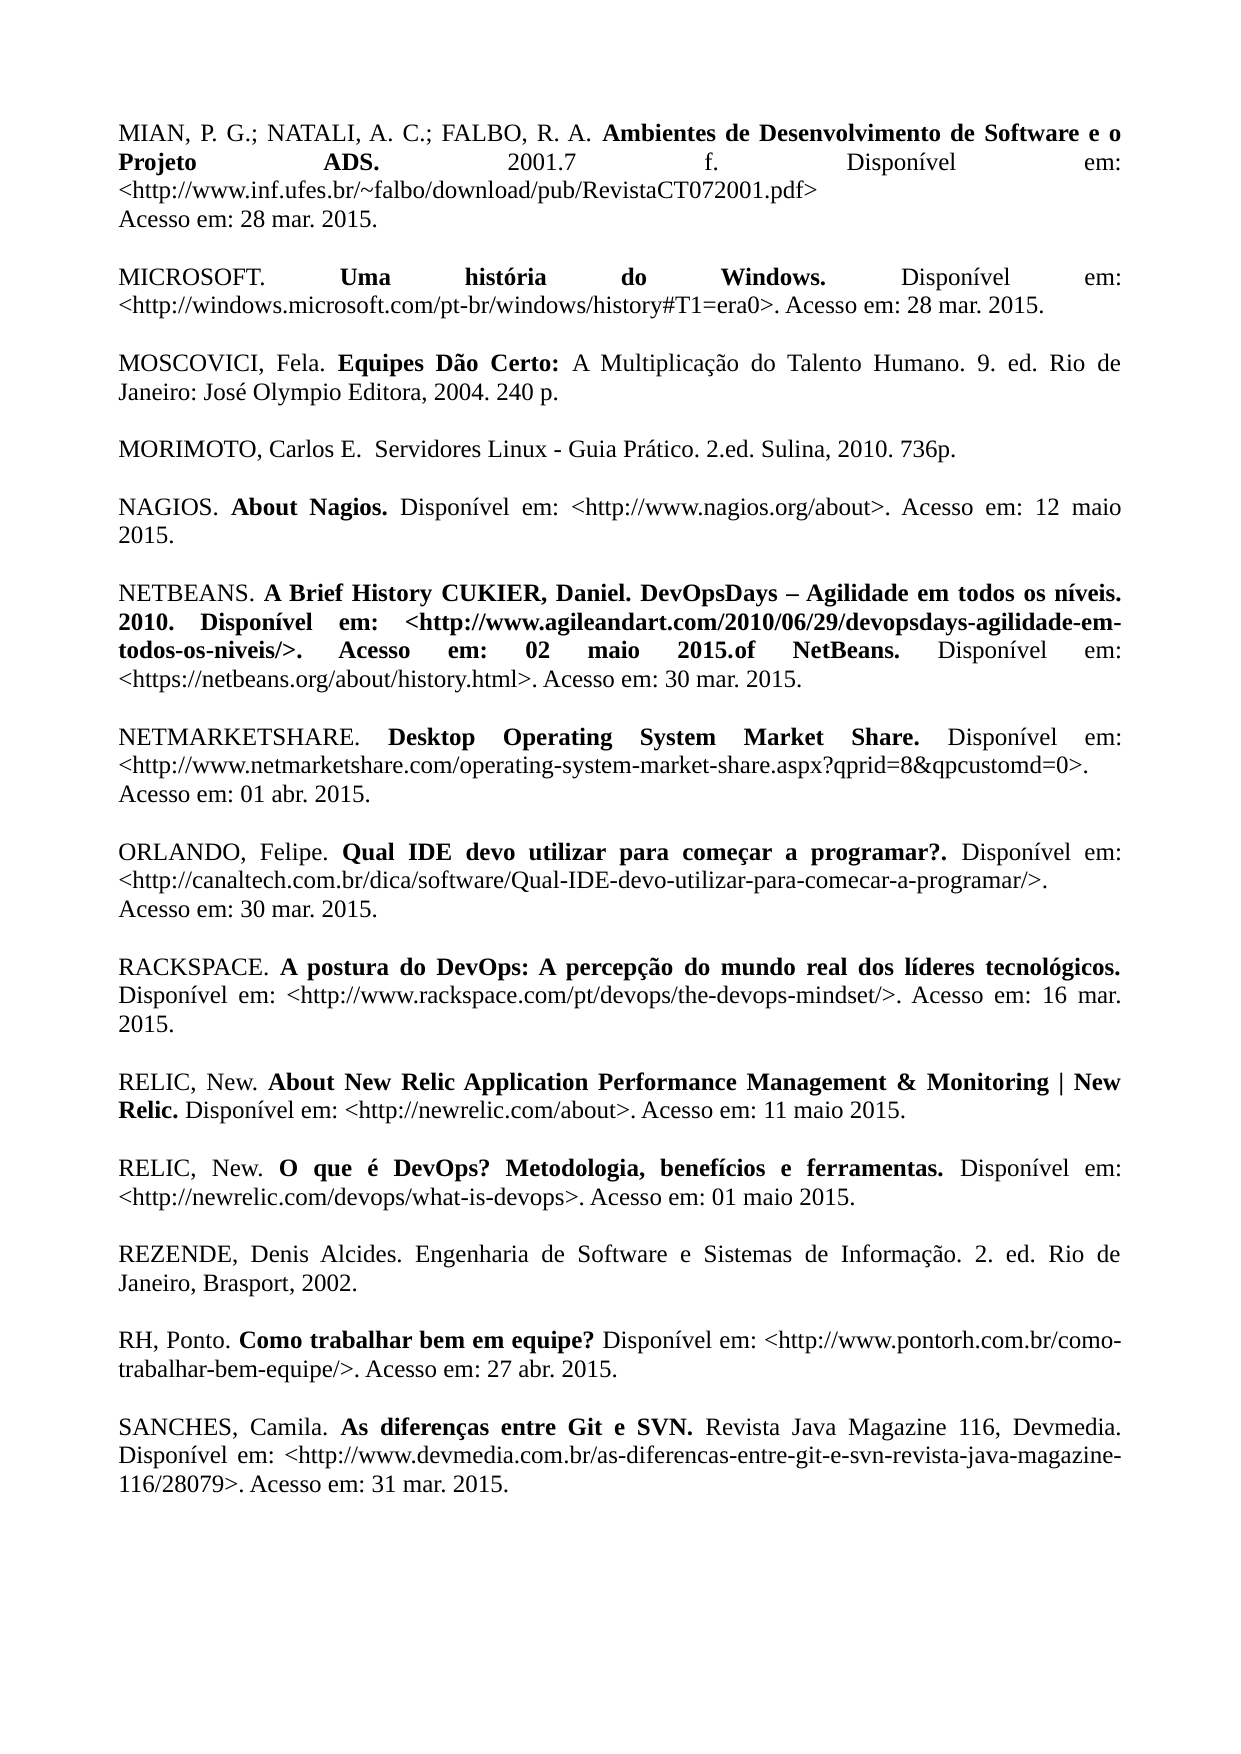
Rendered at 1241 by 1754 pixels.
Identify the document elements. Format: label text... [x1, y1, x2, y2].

text MICROSOFT. Uma história do Windows. Disponível em: <http://windows.microsoft.com/pt-br/windows/history#T1=era0>. Acesso em: 28 mar. 2015. [118, 262, 1122, 319]
text NAGIOS. About Nagios. Disponível em: <http://www.nagios.org/about>. Acesso em: 12 maio 2015. [118, 492, 1122, 549]
text ORLANDO, Felipe. Qual IDE devo utilizar para começar a programar?. Disponível em: <http://canaltech.com.br/dica/software/Qual-IDE-devo-utilizar-para-comecar-a-programar/>. Acesso em: 30 mar. 2015. [118, 837, 1122, 923]
text MORIMOTO, Carlos E. Servidores Linux - Guia Prático. 2.ed. Sulina, 2010. 736p. [118, 434, 1122, 463]
text RH, Ponto. Como trabalhar bem em equipe? Disponível em: <http://www.pontorh.com.br/como-trabalhar-bem-equipe/>. Acesso em: 27 abr. 2015. [118, 1326, 1122, 1383]
text Acesso em: 01 abr. 2015. [118, 779, 1122, 808]
text SANCHES, Camila. As diferenças entre Git e SVN. Revista Java Magazine 116, Devmedia. Disponível em: <http://www.devmedia.com.br/as-diferencas-entre-git-e-svn-revista-java-magazine-116/28079>. Acesso em: 31 mar. 2015. [118, 1412, 1122, 1498]
text RACKSPACE. A postura do DevOps: A percepção do mundo real dos líderes tecnológicos. Disponível em: <http://www.rackspace.com/pt/devops/the-devops-mindset/>. Acesso em: 16 mar. 2015. [118, 952, 1122, 1038]
text MIAN, P. G.; NATALI, A. C.; FALBO, R. A. Ambientes de Desenvolvimento de Software e o Projeto ADS. 2001.7 f. Disponível em: <http://www.inf.ufes.br/~falbo/download/pub/RevistaCT072001.pdf> [118, 118, 1122, 204]
text RELIC, New. About New Relic Application Performance Management & Monitoring | New Relic. Disponível em: <http://newrelic.com/about>. Acesso em: 11 maio 2015. [118, 1067, 1122, 1124]
text Acesso em: 28 mar. 2015. [118, 204, 1122, 233]
text NETMARKETSHARE. Desktop Operating System Market Share. Disponível em: <http://www.netmarketshare.com/operating-system-market-share.aspx?qprid=8&qpcustomd=0>. [118, 722, 1122, 779]
text NETBEANS. A Brief History CUKIER, Daniel. DevOpsDays – Agilidade em todos os níveis. 2010. Disponível em: <http://www.agileandart.com/2010/06/29/devopsdays-agilidade-em-todos-os-niveis/>. Acesso em: 02 maio 2015.of NetBeans. Disponível em: <https://netbeans.org/about/history.html>. Acesso em: 30 mar. 2015. [118, 578, 1122, 693]
text RELIC, New. O que é DevOps? Metodologia, benefícios e ferramentas. Disponível em: <http://newrelic.com/devops/what-is-devops>. Acesso em: 01 maio 2015. [118, 1153, 1122, 1211]
text REZENDE, Denis Alcides. Engenharia de Software e Sistemas de Informação. 2. ed. Rio de Janeiro, Brasport, 2002. [118, 1239, 1122, 1297]
text MOSCOVICI, Fela. Equipes Dão Certo: A Multiplicação do Talento Humano. 9. ed. Rio de Janeiro: José Olympio Editora, 2004. 240 p. [118, 348, 1122, 406]
